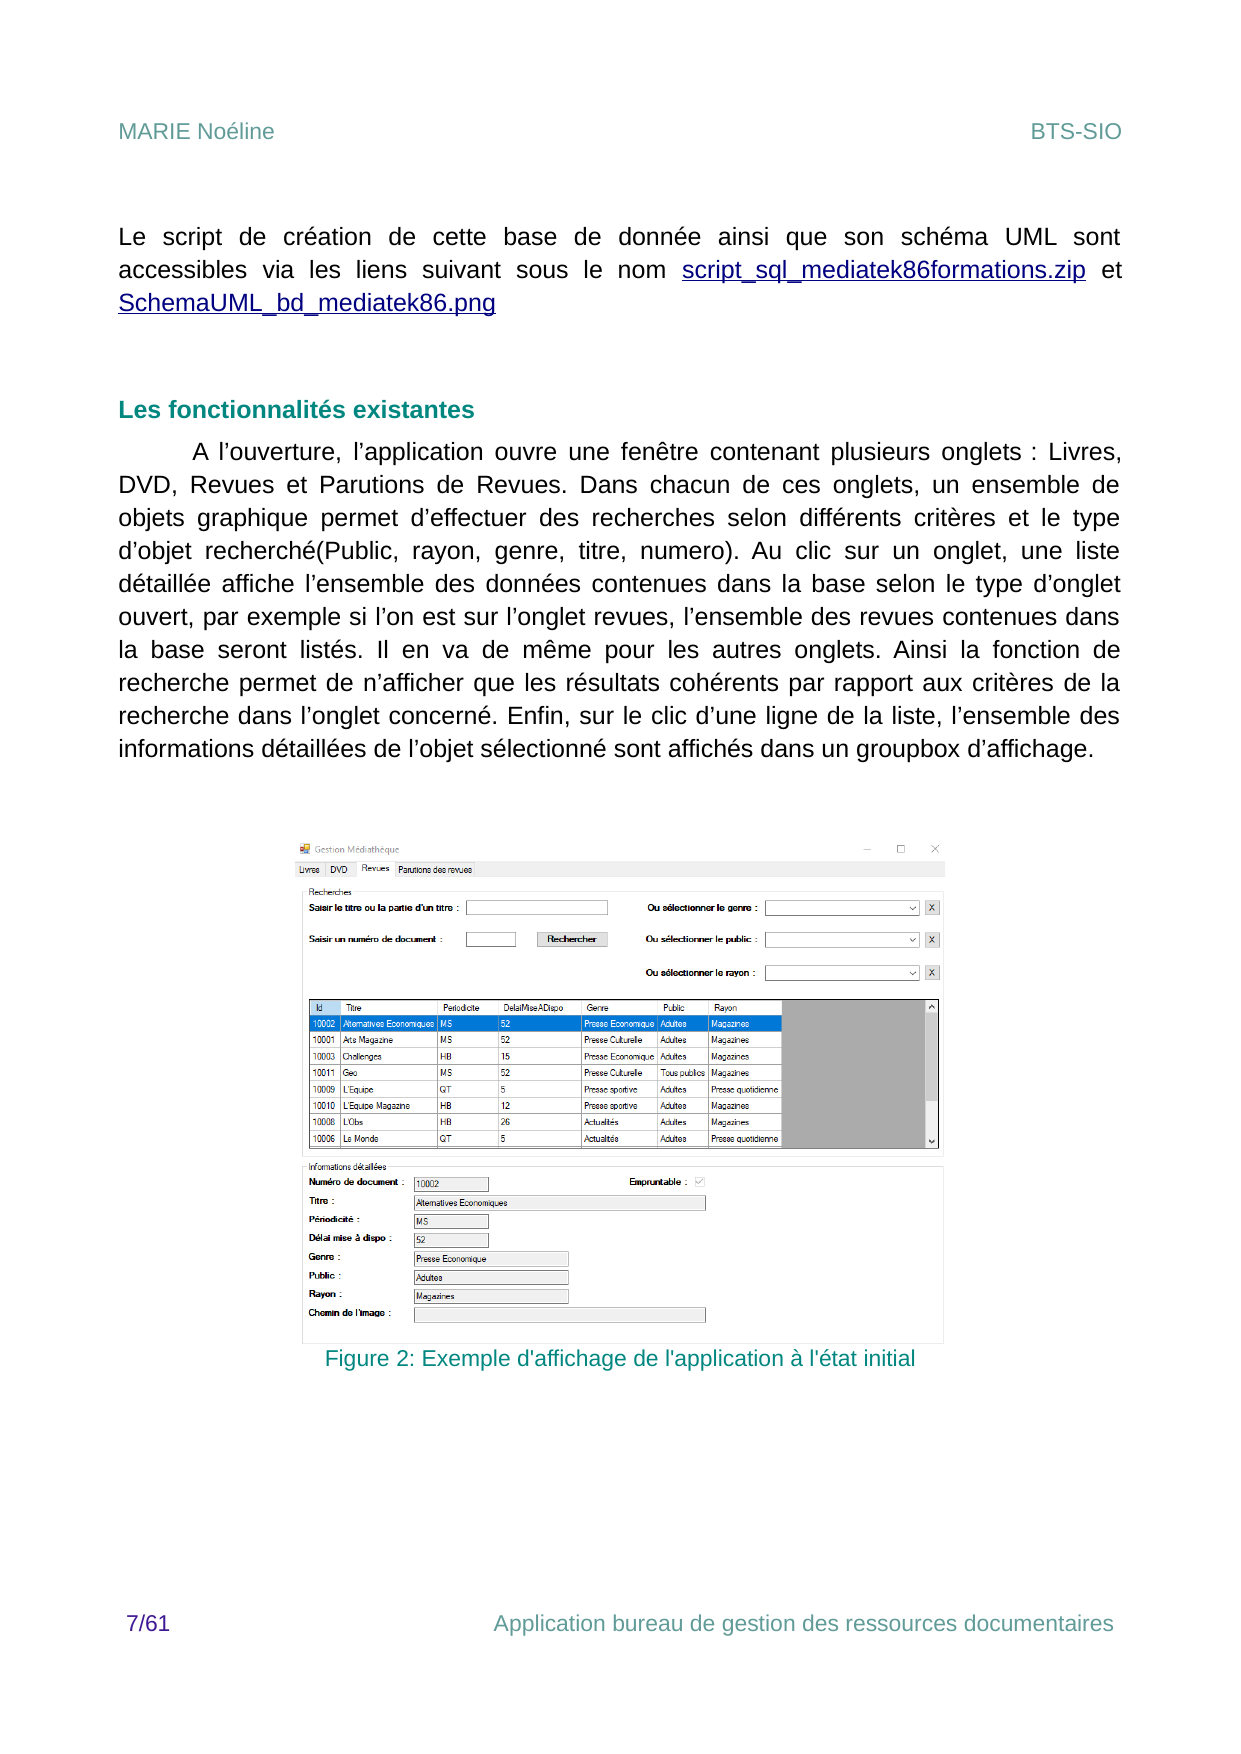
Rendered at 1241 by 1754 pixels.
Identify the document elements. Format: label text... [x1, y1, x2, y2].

text Figure 2: Exemple d'affichage de l'application à l'état initial [224, 1346, 1017, 1372]
text Le script de création de cette base de donnée ainsi que son schéma UML sont accessibles via les liens suivant sous le nom script_sql_mediatek86formations.zip et SchemaUML_bd_mediatek86.png [118, 222, 1122, 316]
subtitle Les fonctionnalités existantes [118, 395, 1122, 424]
text A l’ouverture, l’application ouvre une fenêtre contenant plusieurs onglets : Livres, DVD, Revues et Parutions de Revues. Dans chacun de ces onglets, un ensemble de objets graphique permet d’effectuer des recherches selon différents critères et le type d’objet recherché(Public, rayon, genre, titre, numero). Au clic sur un onglet, une liste détaillée affiche l’ensemble des données contenues dans la base selon le type d’onglet ouvert, par exemple si l’on est sur l’onglet revues, l’ensemble des revues contenues dans la base seront listés. Il en va de même pour les autres onglets. Ainsi la fonction de recherche permet de n’afficher que les résultats cohérents par rapport aux critères de la recherche dans l’onglet concerné. Enfin, sur le clic d’une ligne de la liste, l’ensemble des informations détaillées de l’objet sélectionné sont affichés dans un groupbox d’affichage. [118, 437, 1122, 762]
picture [295, 841, 946, 1346]
